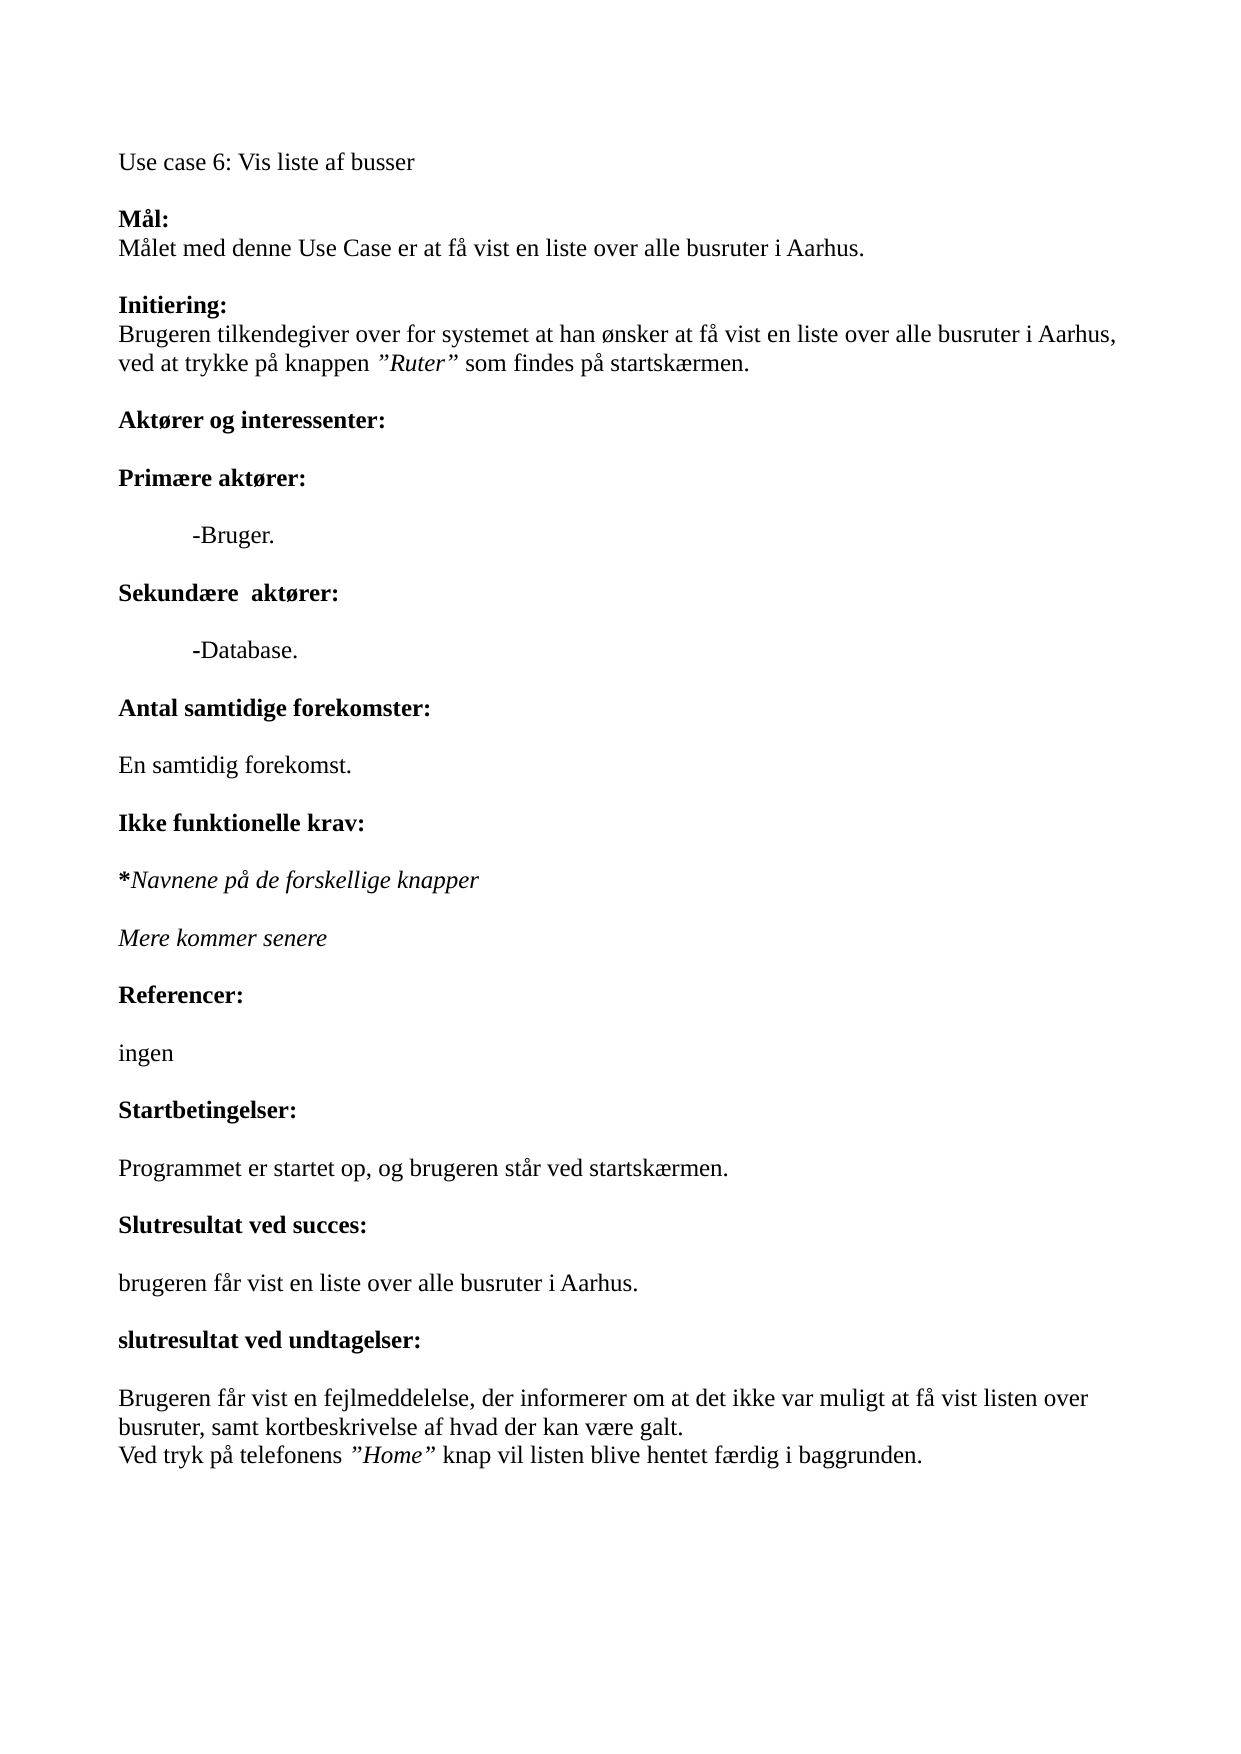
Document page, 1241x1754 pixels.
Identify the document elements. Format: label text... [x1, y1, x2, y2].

text Startbetingelser: [118, 1096, 1122, 1124]
text Ikke funktionelle krav: [118, 808, 1122, 837]
text En samtidig forekomst. [118, 751, 1122, 779]
text Mere kommer senere [118, 923, 1122, 952]
text *Navnene på de forskellige knapper [118, 866, 1122, 894]
text Sekundære aktører: [118, 578, 1122, 607]
text Målet med denne Use Case er at få vist en liste over alle busruter i Aarhus. [118, 233, 1122, 262]
text Mål: [118, 204, 1122, 233]
text brugeren får vist en liste over alle busruter i Aarhus. [118, 1268, 1122, 1297]
text Use case 6: Vis liste af busser [118, 147, 1122, 176]
text Brugeren får vist en fejlmeddelelse, der informerer om at det ikke var muligt at få vist listen over busruter, samt kortbeskrivelse af hvad der kan være galt. [118, 1383, 1122, 1441]
text slutresultat ved undtagelser: [118, 1326, 1122, 1354]
text Initiering: [118, 291, 1122, 319]
text Referencer: [118, 981, 1122, 1009]
text Programmet er startet op, og brugeren står ved startskærmen. [118, 1153, 1122, 1182]
text -Database. [118, 636, 1122, 664]
text Ved tryk på telefonens ”Home” knap vil listen blive hentet færdig i baggrunden. [118, 1441, 1122, 1469]
text Primære aktører: [118, 463, 1122, 492]
text -Bruger. [118, 521, 1122, 549]
text ingen [118, 1038, 1122, 1067]
text Antal samtidige forekomster: [118, 693, 1122, 722]
text Slutresultat ved succes: [118, 1211, 1122, 1239]
text Brugeren tilkendegiver over for systemet at han ønsker at få vist en liste over alle busruter i Aarhus, ved at trykke på knappen ”Ruter” som findes på startskærmen. [118, 319, 1122, 377]
text Aktører og interessenter: [118, 406, 1122, 434]
